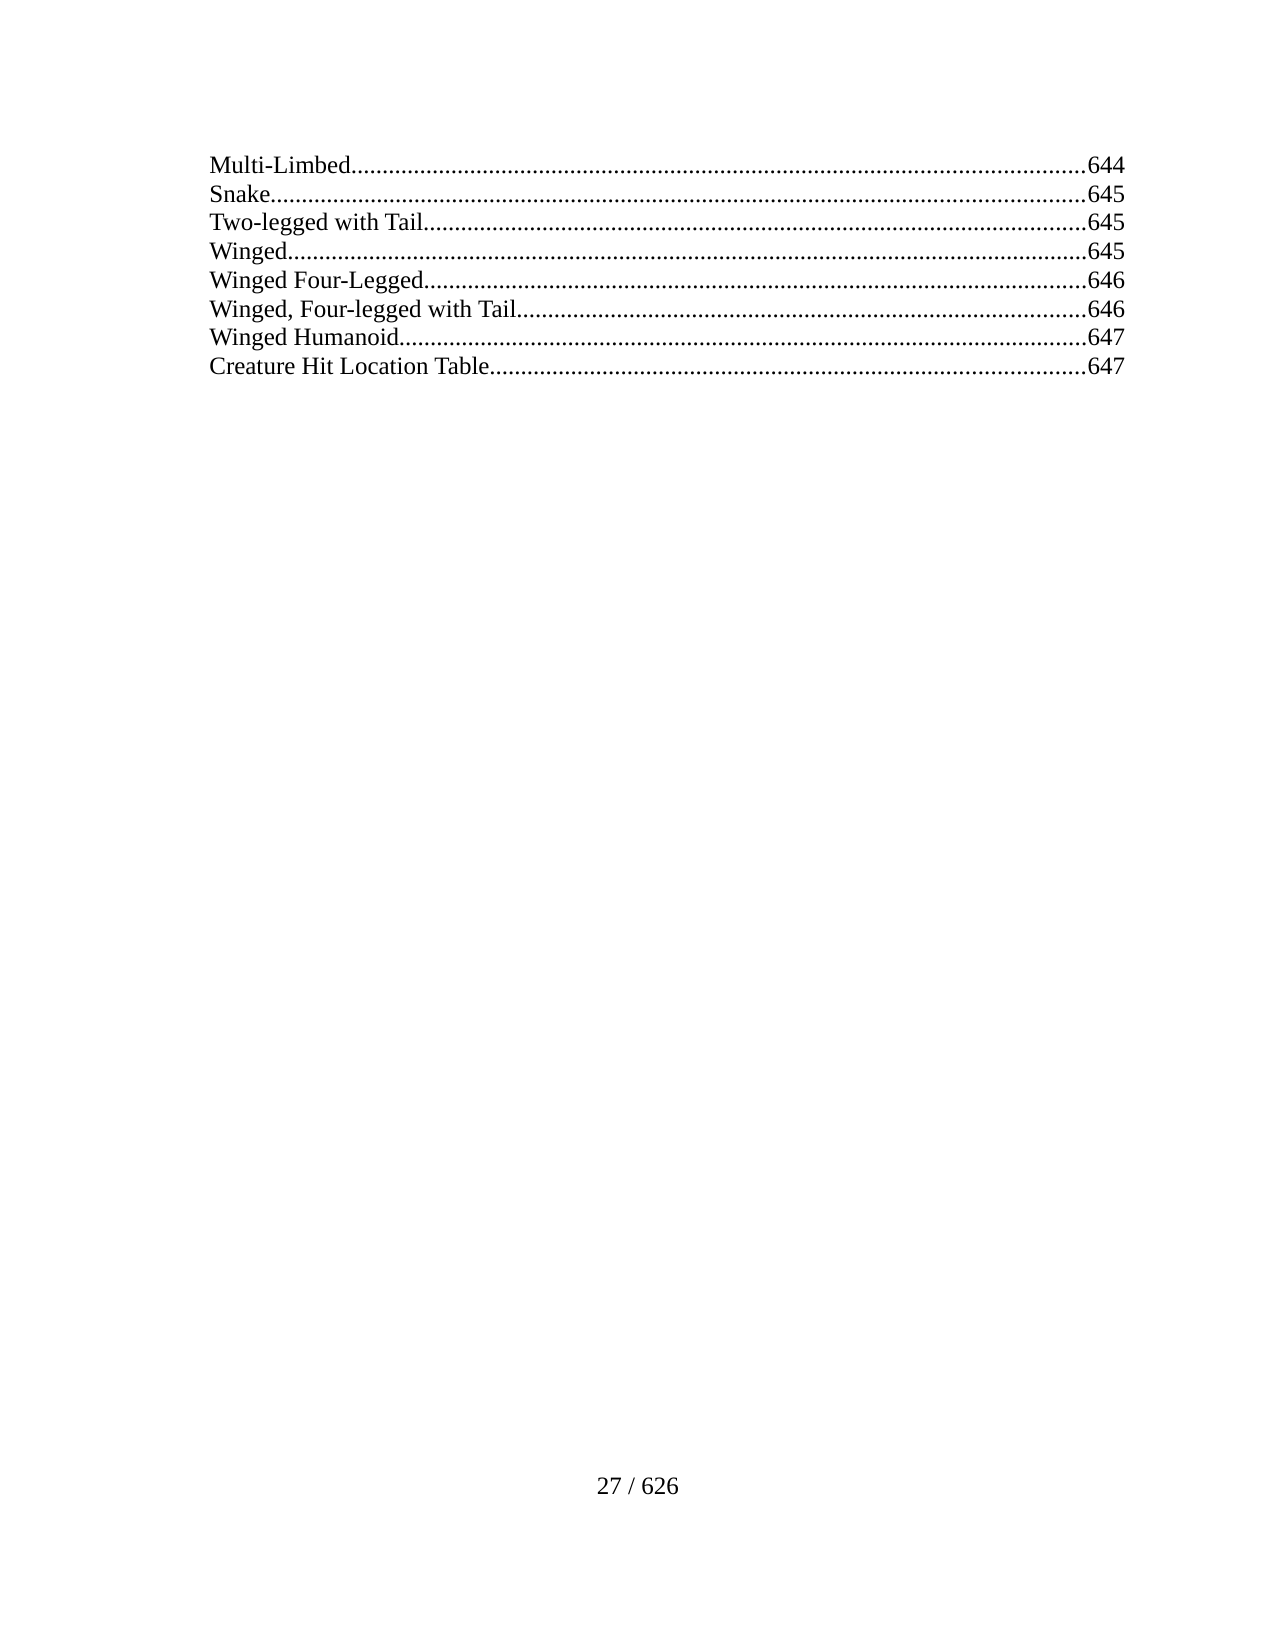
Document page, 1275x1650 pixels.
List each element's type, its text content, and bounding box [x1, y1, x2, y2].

text Winged Four-Legged 646 [209, 265, 1125, 294]
text Winged, Four-legged with Tail 646 [209, 294, 1125, 322]
text Multi-Limbed 644 [209, 150, 1125, 179]
text Winged Humanoid 647 [209, 322, 1125, 351]
text Snake 645 [209, 179, 1125, 207]
text Creature Hit Location Table 647 [209, 351, 1125, 380]
text Winged 645 [209, 236, 1125, 265]
text Two-legged with Tail 645 [209, 207, 1125, 236]
